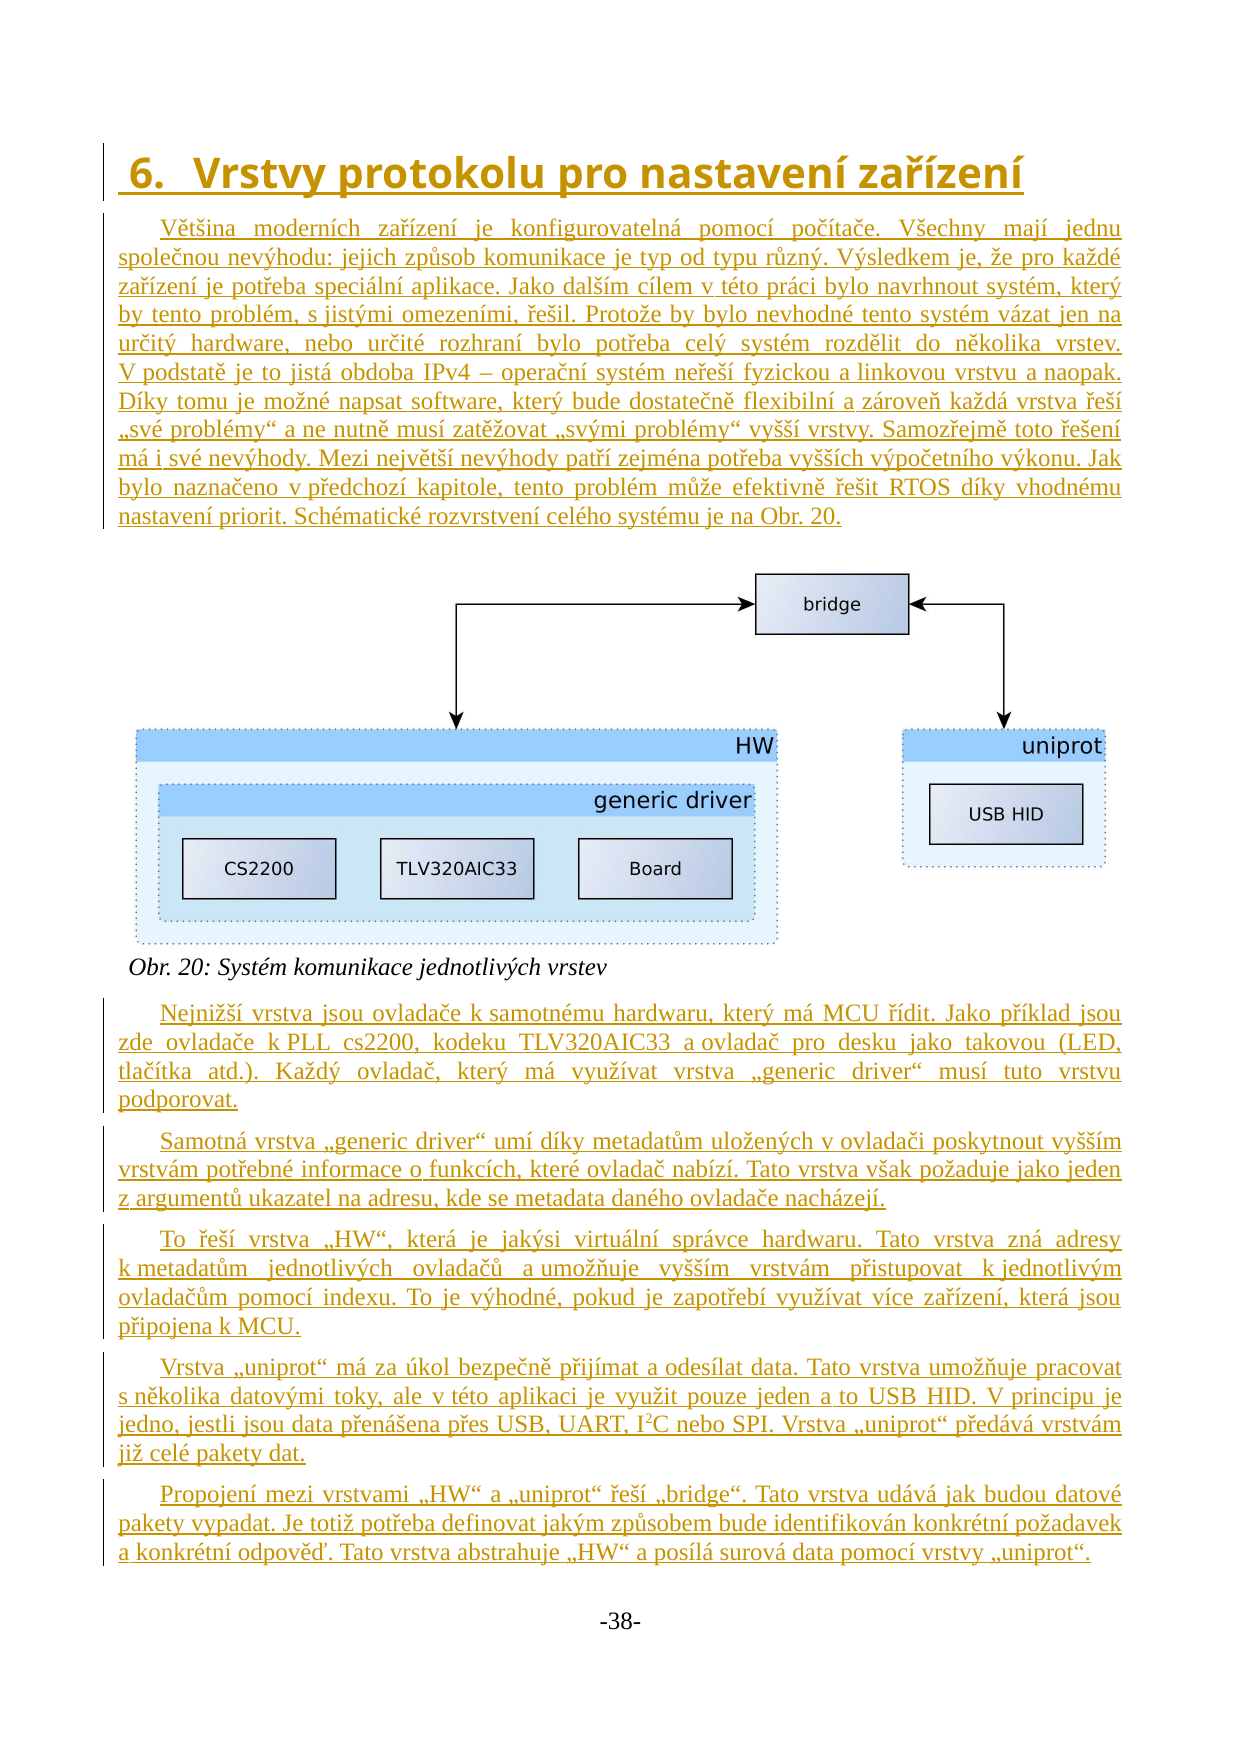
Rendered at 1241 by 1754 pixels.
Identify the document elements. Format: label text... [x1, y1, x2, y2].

text tlačítka atd.). Každý ovladač, který má využívat vrstva „generic driver“ musí tuto vrstvu [118, 1053, 1122, 1081]
text „své problémy“ a ne nutně musí zatěžovat „svými problémy“ vyšší vrstvy. Samozřejmě toto řešení má i své nevýhody. Mezi největší nevýhody patří zejména potřeba vyšších výpočetního výkonu. Jak [118, 412, 1122, 468]
text jedno, jestli jsou data přenášena přes USB, UART, I2C nebo SPI. Vrstva „uniprot“ předává vrstvám [118, 1407, 1122, 1434]
text a konkrétní odpověď. Tato vrstva abstrahuje „HW“ a posílá surová data pomocí vrstvy „uniprot“. [118, 1535, 1122, 1566]
text Vrstva „uniprot“ má za úkol bezpečně přijímat a odesílat data. Tato vrstva umožňuje pracovat s několika datovými toky, ale v této aplikaci je využit pouze jeden a to USB HID. V principu je [118, 1352, 1122, 1406]
text z argumentů ukazatel na adresu, kde se metadata daného ovladače nacházejí. [118, 1180, 1122, 1212]
text nastavení priorit. Schématické rozvrstvení celého systému je na Obr. 20. [118, 498, 1122, 529]
text by tento problém, s jistými omezeními, řešil. Protože by bylo nevhodné tento systém vázat jen na [118, 297, 1122, 324]
text Propojení mezi vrstvami „HW“ a „uniprot“ řeší „bridge“. Tato vrstva udává jak budou datové pakety vypadat. Je totiž potřeba definovat jakým způsobem bude identifikován konkrétní požadavek [118, 1479, 1122, 1533]
text Většina moderních zařízení je konfigurovatelná pomocí počítače. Všechny mají jednu společnou nevýhodu: jejich způsob komunikace je typ od typu různý. Výsledkem je, že pro každé zařízení je potřeba speciální aplikace. Jako dalším cílem v této práci bylo navrhnout systém, který [118, 213, 1122, 296]
text V podstatě je to jistá obdoba IPv4 – operační systém neřeší fyzickou a linkovou vrstvu a naopak. [118, 355, 1122, 382]
text Nejnižší vrstva jsou ovladače k samotnému hardwaru, který má MCU řídit. Jako příklad jsou zde ovladače k PLL cs2200, kodeku TLV320AIC33 a ovladač pro desku jako takovou (LED, [118, 542, 1122, 1052]
text bylo naznačeno v předchozí kapitole, tento problém může efektivně řešit RTOS díky vhodnému [118, 469, 1122, 497]
picture [128, 566, 1113, 952]
text ovladačům pomocí indexu. To je výhodné, pokud je zapotřebí využívat více zařízení, která jsou připojena k MCU. [118, 1280, 1122, 1339]
text určitý hardware, nebo určité rozhraní bylo potřeba celý systém rozdělit do několika vrstev. [118, 326, 1122, 353]
text To řeší vrstva „HW“, která je jakýsi virtuální správce hardwaru. Tato vrstva zná adresy k metadatům jednotlivých ovladačů a umožňuje vyšším vrstvám přistupovat k jednotlivým [118, 1224, 1122, 1278]
subtitle Vrstvy protokolu pro nastavení zařízení [118, 143, 1122, 201]
text již celé pakety dat. [118, 1436, 1122, 1467]
text Obr. 20: Systém komunikace jednotlivých vrstev [128, 952, 1112, 981]
text podporovat. [118, 1082, 1122, 1113]
text Díky tomu je možné napsat software, který bude dostatečně flexibilní a zároveň každá vrstva řeší [118, 383, 1122, 411]
text Samotná vrstva „generic driver“ umí díky metadatům uložených v ovladači poskytnout vyšším vrstvám potřebné informace o funkcích, které ovladač nabízí. Tato vrstva však požaduje jako jeden [118, 1126, 1122, 1179]
